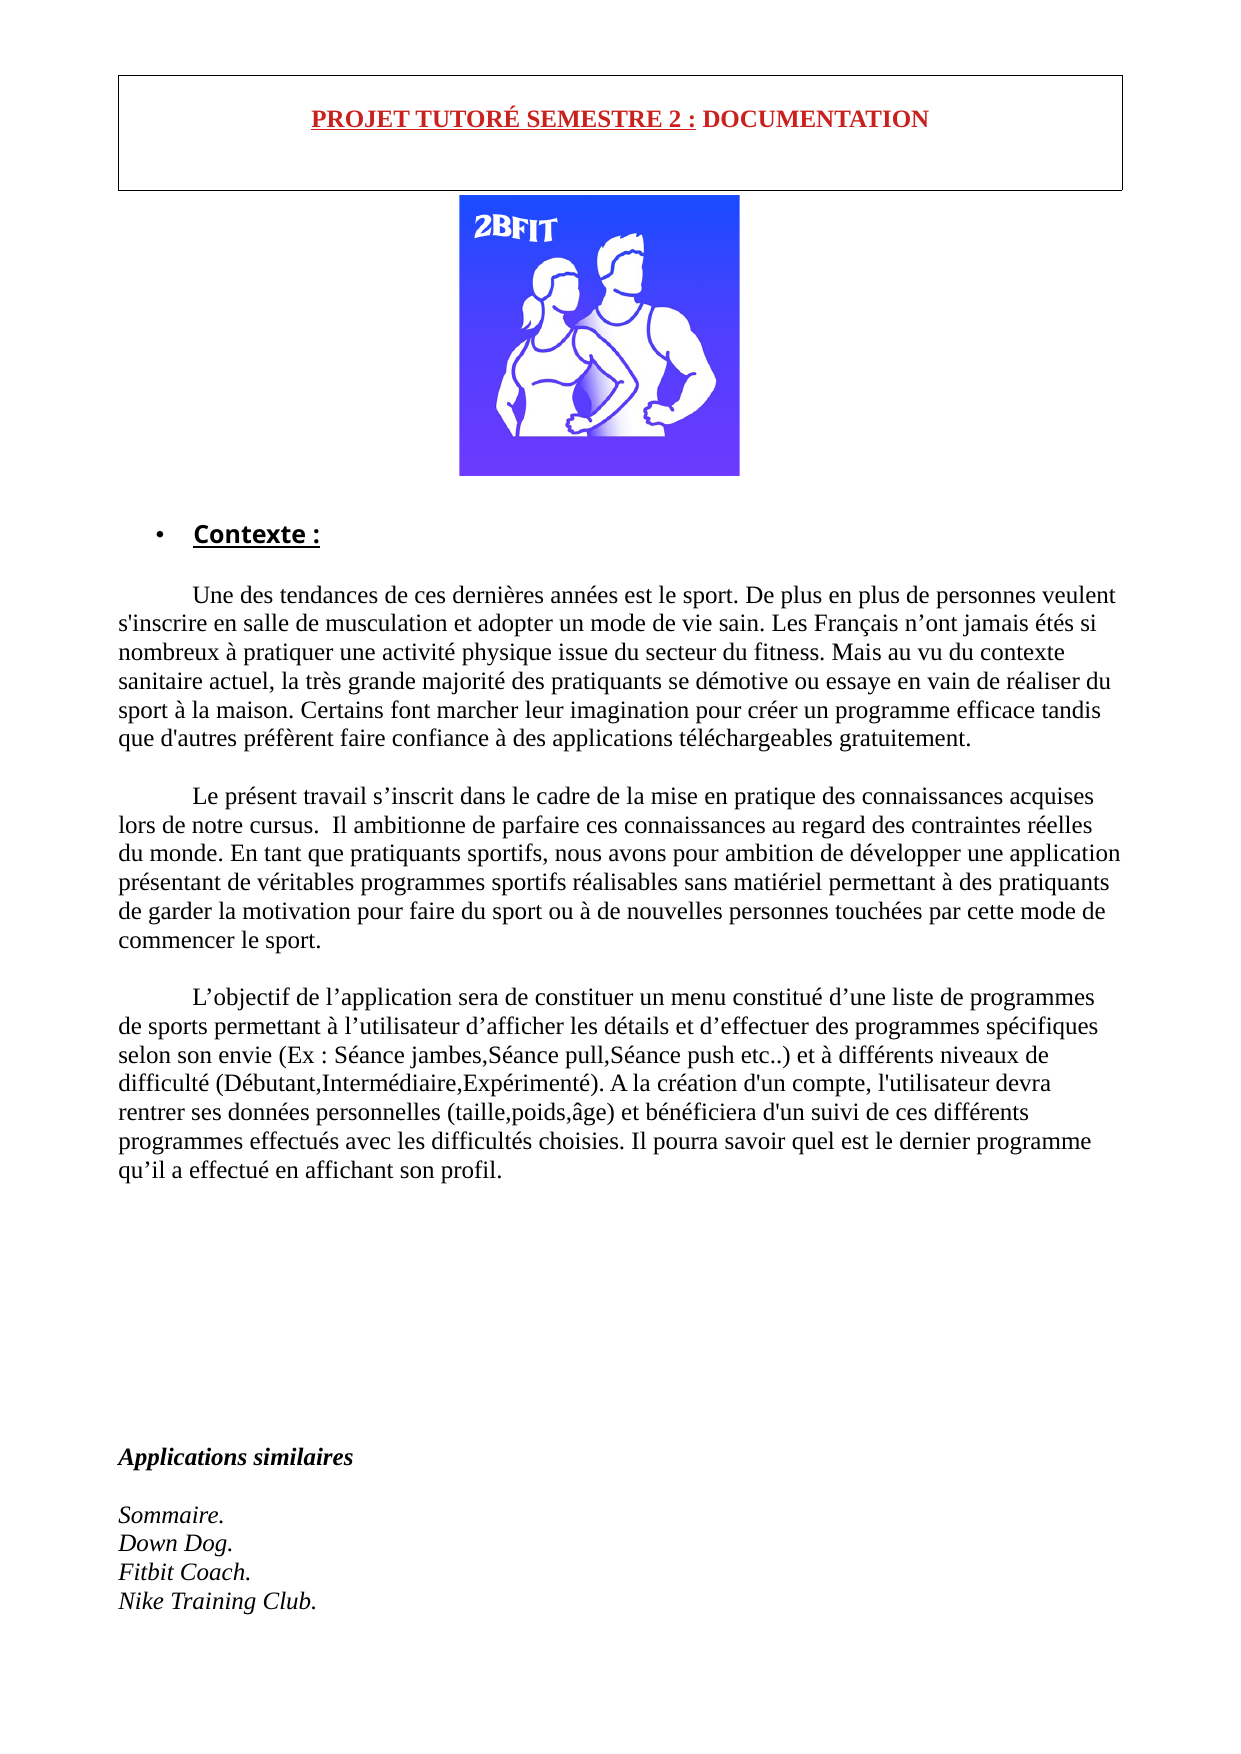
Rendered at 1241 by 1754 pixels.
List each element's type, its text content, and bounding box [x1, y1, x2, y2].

list Contexte : [156, 517, 1122, 551]
text Une des tendances de ces dernières années est le sport. De plus en plus de personnes veulent s'inscrire en salle de musculation et adopter un mode de vie sain. Les Français n’ont jamais étés si nombreux à pratiquer une activité physique issue du secteur du fitness. Mais au vu du contexte sanitaire actuel, la très grande majorité des pratiquants se démotive ou essaye en vain de réaliser du sport à la maison. Certains font marcher leur imagination pour créer un programme efficace tandis que d'autres préfèrent faire confiance à des applications téléchargeables gratuitement. [118, 580, 1122, 752]
picture [459, 195, 740, 476]
text Le présent travail s’inscrit dans le cadre de la mise en pratique des connaissances acquises lors de notre cursus. Il ambitionne de parfaire ces connaissances au regard des contraintes réelles du monde. En tant que pratiquants sportifs, nous avons pour ambition de développer une application présentant de véritables programmes sportifs réalisables sans matiériel permettant à des pratiquants de garder la motivation pour faire du sport ou à de nouvelles personnes touchées par cette mode de commencer le sport. [118, 781, 1122, 953]
text Applications similaires Sommaire. Down Dog. Fitbit Coach. Nike Training Club. [118, 1442, 1122, 1615]
text L’objectif de l’application sera de constituer un menu constitué d’une liste de programmes de sports permettant à l’utilisateur d’afficher les détails et d’effectuer des programmes spécifiques selon son envie (Ex : Séance jambes,Séance pull,Séance push etc..) et à différents niveaux de difficulté (Débutant,Intermédiaire,Expérimenté). A la création d'un compte, l'utilisateur devra rentrer ses données personnelles (taille,poids,âge) et bénéficiera d'un suivi de ces différents programmes effectués avec les difficultés choisies. Il pourra savoir quel est le dernier programme qu’il a effectué en affichant son profil. [118, 982, 1122, 1183]
